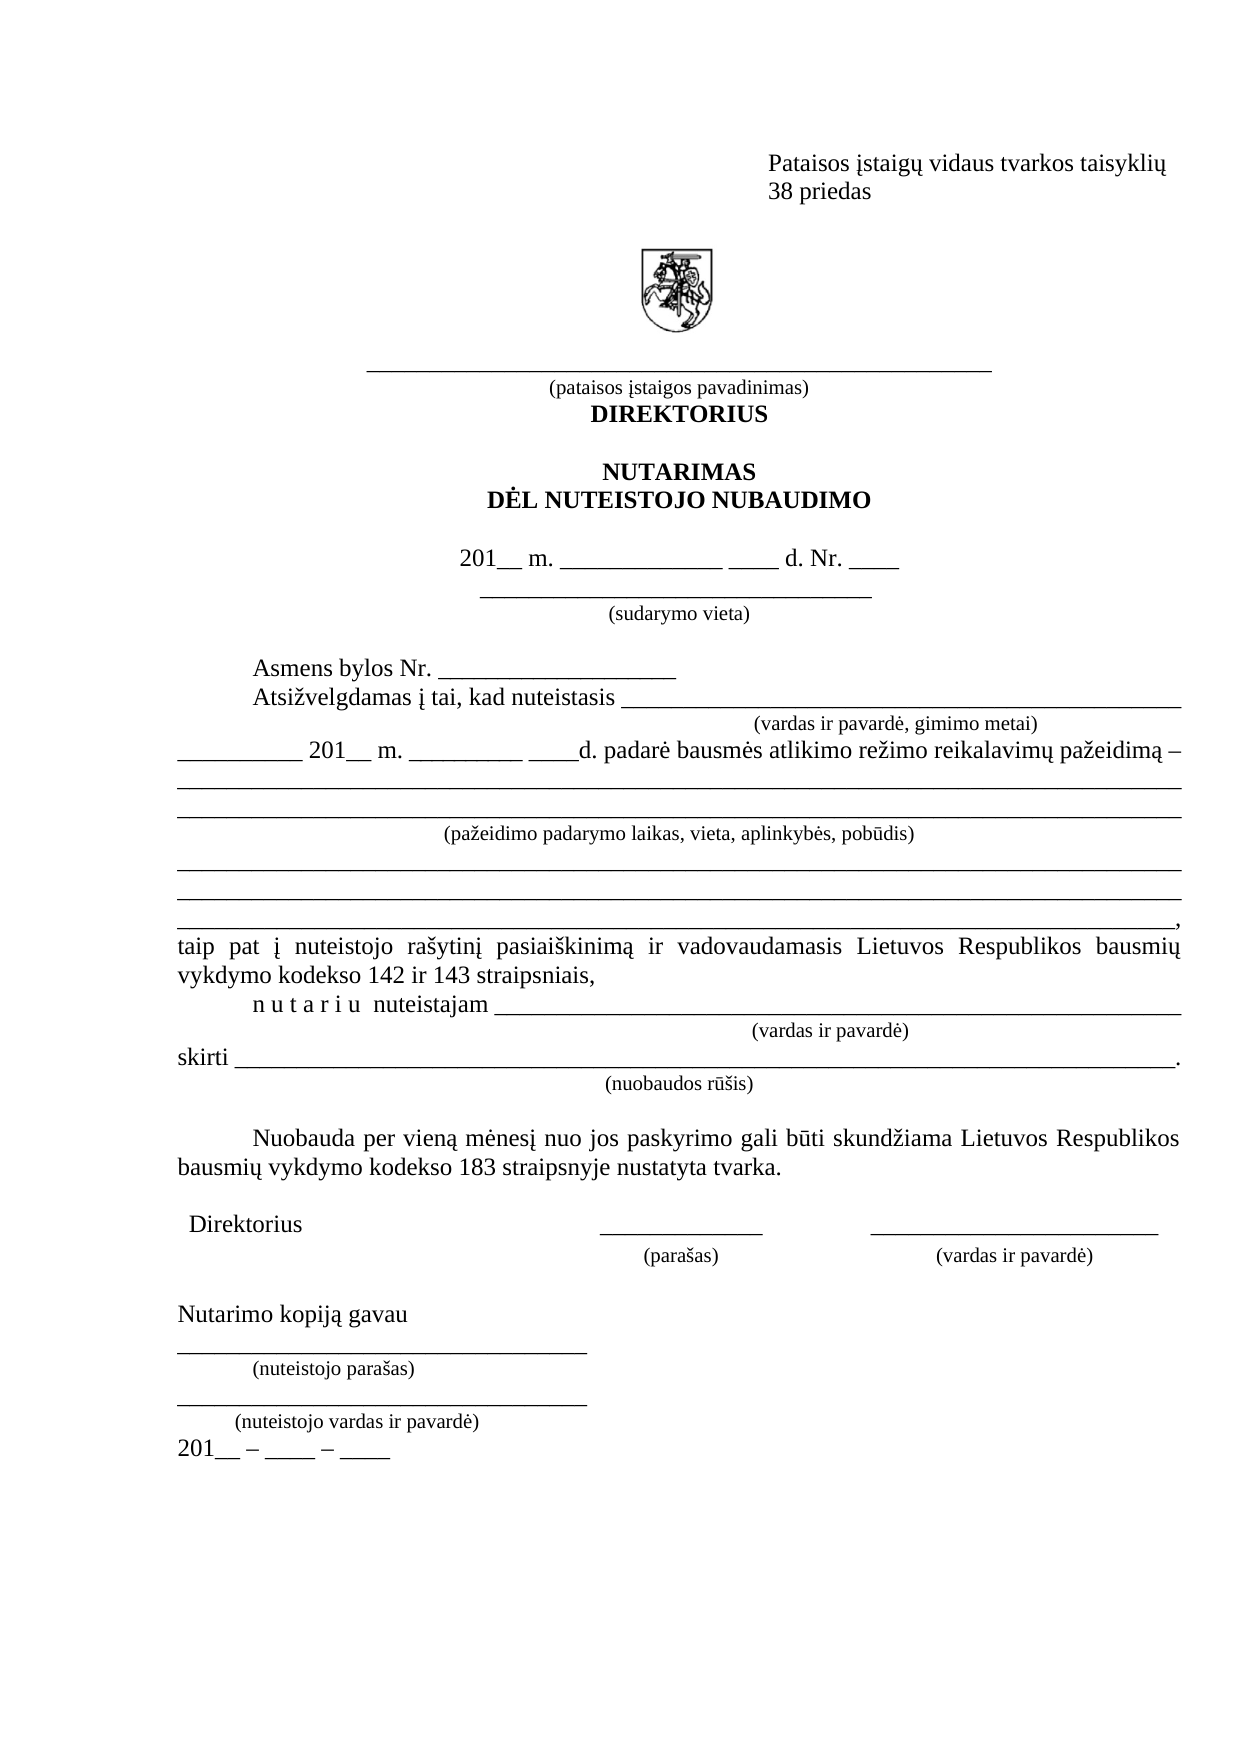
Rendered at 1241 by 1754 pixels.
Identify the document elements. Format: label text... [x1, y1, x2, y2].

text (pataisos įstaigos pavadinimas) [177, 375, 1181, 399]
text Atsižvelgdamas į tai, kad nuteistasis [177, 682, 1181, 711]
text Nutarimo kopiją gavau [177, 1299, 1181, 1328]
text DĖL NUTEISTOJO NUBAUDIMO [177, 485, 1181, 514]
text (vardas ir pavardė, gimimo metai) [177, 711, 1181, 735]
text (nuteistojo parašas) [177, 1356, 1181, 1380]
text DIREKTORIUS [177, 399, 1181, 428]
text 201__ – ____ – ____ [177, 1433, 1181, 1462]
text (vardas ir pavardė) [177, 1018, 1181, 1042]
text (nuobaudos rūšis) [177, 1070, 1181, 1094]
table_header Direktorius [177, 1210, 514, 1270]
text __________________________________________________ [177, 346, 1181, 375]
text (nuteistojo vardas ir pavardė) [177, 1409, 1181, 1433]
text taip pat į nuteistojo rašytinį pasiaiškinimą ir vadovaudamasis Lietuvos Respublikos bausmių vykdymo kodekso 142 ir 143 straipsniais, [177, 931, 1181, 989]
text , [177, 903, 1181, 931]
text (sudarymo vieta) [177, 600, 1181, 624]
text 201__ m. _____________ ____ d. Nr. ____ [177, 543, 1181, 572]
text nutariu nuteistajam [177, 989, 1181, 1018]
table_header _____________ (parašas) [514, 1210, 848, 1270]
text Asmens bylos Nr. [177, 653, 1181, 682]
table_header _______________________ (vardas ir pavardė) [848, 1210, 1181, 1270]
text 38 priedas [768, 176, 1181, 205]
text skirti . [177, 1042, 1181, 1070]
text Nuobauda per vieną mėnesį nuo jos paskyrimo gali būti skundžiama Lietuvos Respublikos bausmių vykdymo kodekso 183 straipsnyje nustatyta tvarka. [177, 1123, 1181, 1181]
text __________ 201__ m. ____d. padarė bausmės atlikimo režimo reikalavimų pažeidimą – [177, 735, 1181, 788]
text Pataisos įstaigų vidaus tvarkos taisyklių [768, 148, 1181, 176]
text (pažeidimo padarymo laikas, vieta, aplinkybės, pobūdis) [177, 821, 1181, 845]
text NUTARIMAS [177, 457, 1181, 485]
